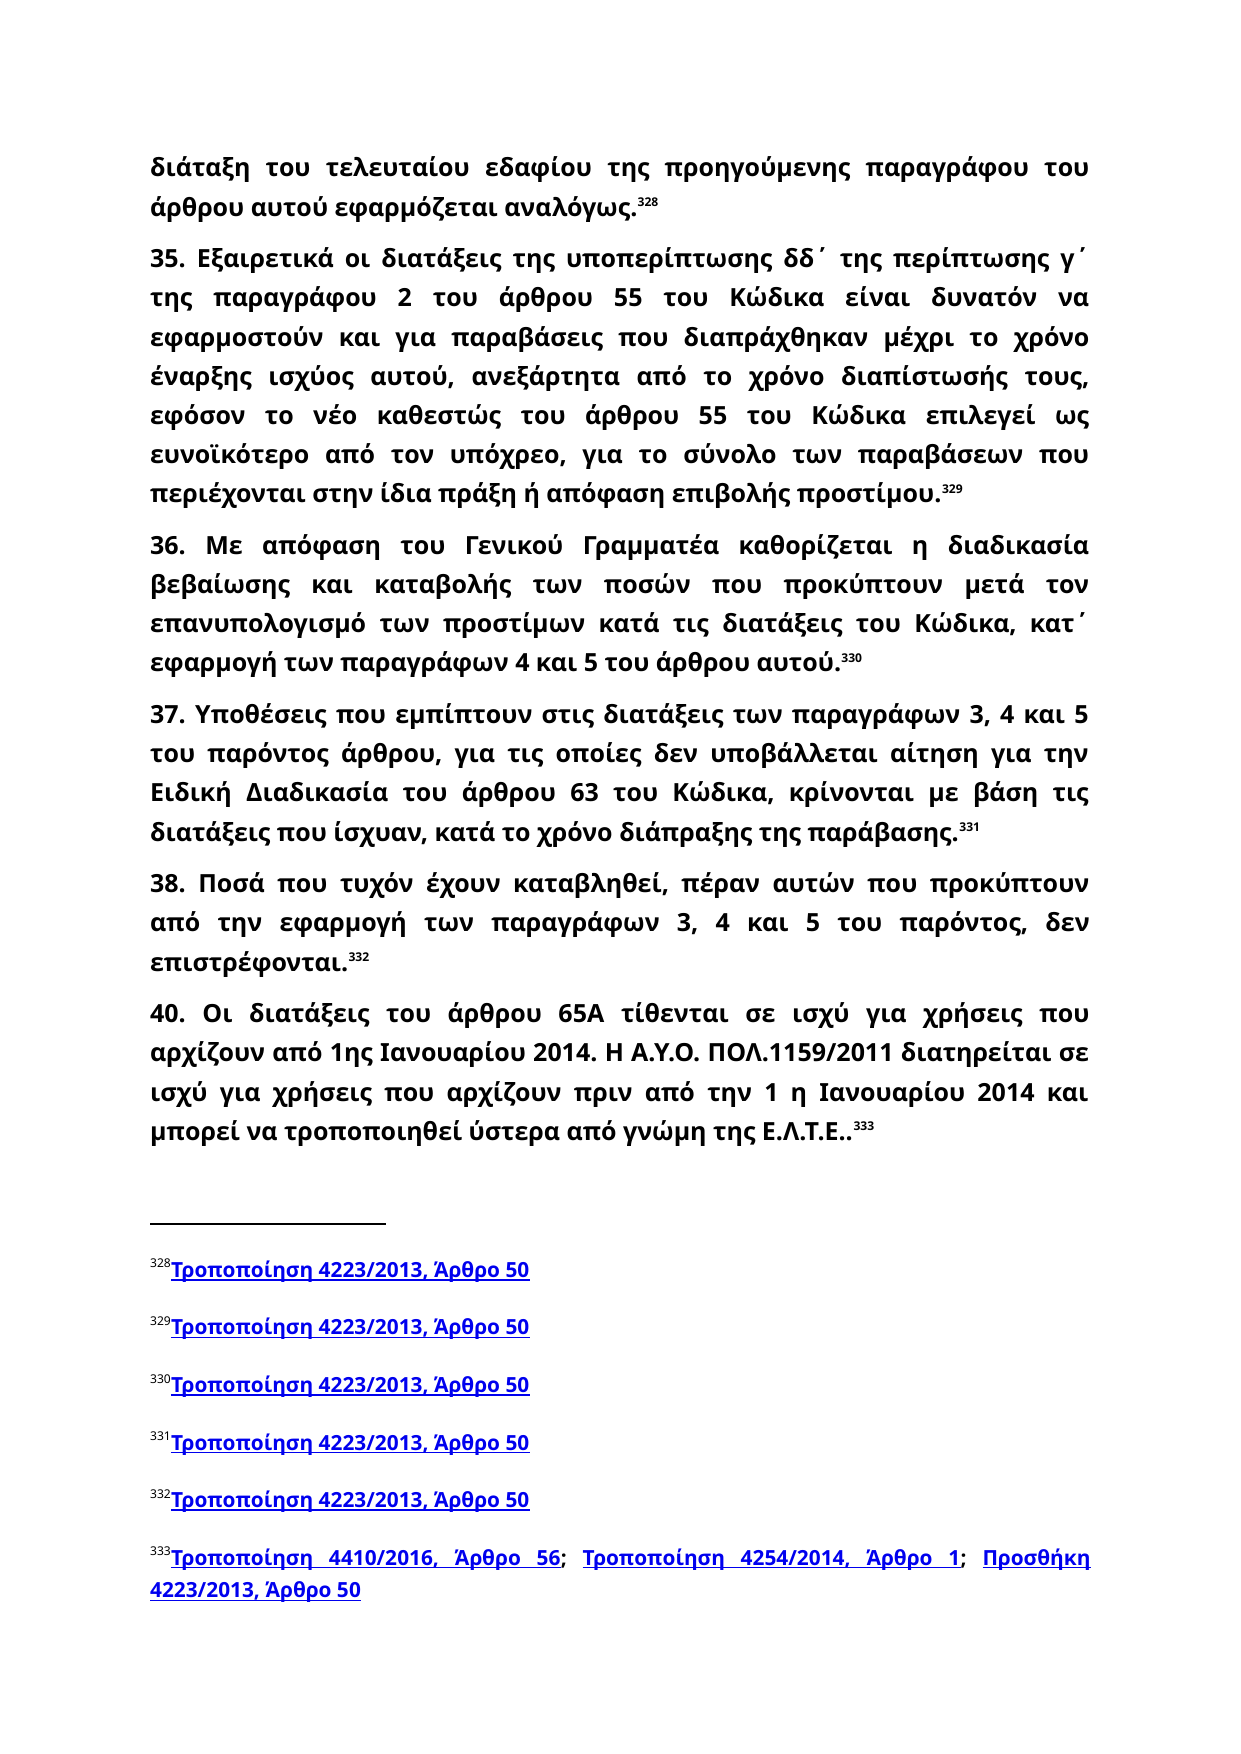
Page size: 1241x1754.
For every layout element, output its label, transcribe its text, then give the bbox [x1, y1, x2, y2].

text 35. Εξαιρετικά οι διατάξεις της υποπερίπτωσης δδ΄ της περίπτωσης γ΄ της παραγράφου 2 του άρθρου 55 του Κώδικα είναι δυνατόν να εφαρμοστούν και για παραβάσεις που διαπράχθηκαν μέχρι το χρόνο έναρξης ισχύος αυτού, ανεξάρτητα από το χρόνο διαπίστωσής τους, εφόσον το νέο καθεστώς του άρθρου 55 του Κώδικα επιλεγεί ως ευνοϊκότερο από τον υπόχρεο, για το σύνολο των παραβάσεων που περιέχονται στην ίδια πράξη ή απόφαση επιβολής προστίμου. [150, 241, 1090, 510]
text 40. Οι διατάξεις του άρθρου 65Α τίθενται σε ισχύ για χρήσεις που αρχίζουν από 1ης Ιανουαρίου 2014. Η Α.Υ.Ο. ΠΟΛ.1159/2011 διατηρείται σε ισχύ για χρήσεις που αρχίζουν πριν από την 1 η Ιανουαρίου 2014 και μπορεί να τροποποιηθεί ύστερα από γνώμη της Ε.Λ.Τ.Ε.. [150, 996, 1090, 1147]
text 37. Υποθέσεις που εμπίπτουν στις διατάξεις των παραγράφων 3, 4 και 5 του παρόντος άρθρου, για τις οποίες δεν υποβάλλεται αίτηση για την Ειδική Διαδικασία του άρθρου 63 του Κώδικα, κρίνονται με βάση τις διατάξεις που ίσχυαν, κατά το χρόνο διάπραξης της παράβασης. [150, 697, 1090, 848]
text Τροποποίηση 4223/2013, Άρθρο 50 [150, 1428, 1090, 1456]
text Τροποποίηση 4223/2013, Άρθρο 50 [150, 1370, 1090, 1398]
text 38. Ποσά που τυχόν έχουν καταβληθεί, πέραν αυτών που προκύπτουν από την εφαρμογή των παραγράφων 3, 4 και 5 του παρόντος, δεν επιστρέφονται. [150, 866, 1090, 978]
text 36. Με απόφαση του Γενικού Γραμματέα καθορίζεται η διαδικασία βεβαίωσης και καταβολής των ποσών που προκύπτουν μετά τον επανυπολογισμό των προστίμων κατά τις διατάξεις του Κώδικα, κατ΄ εφαρμογή των παραγράφων 4 και 5 του άρθρου αυτού. [150, 527, 1090, 679]
text Τροποποίηση 4223/2013, Άρθρο 50 [150, 1312, 1090, 1341]
text διάταξη του τελευταίου εδαφίου της προηγούμενης παραγράφου του άρθρου αυτού εφαρμόζεται αναλόγως. [150, 150, 1090, 223]
text Τροποποίηση 4223/2013, Άρθρο 50 [150, 1485, 1090, 1514]
text Τροποποίηση 4223/2013, Άρθρο 50 [150, 1255, 1090, 1283]
text Τροποποίηση 4410/2016, Άρθρο 56; Τροποποίηση 4254/2014, Άρθρο 1; Προσθήκη 4223/2013, Άρθρο 50 [150, 1543, 1090, 1604]
